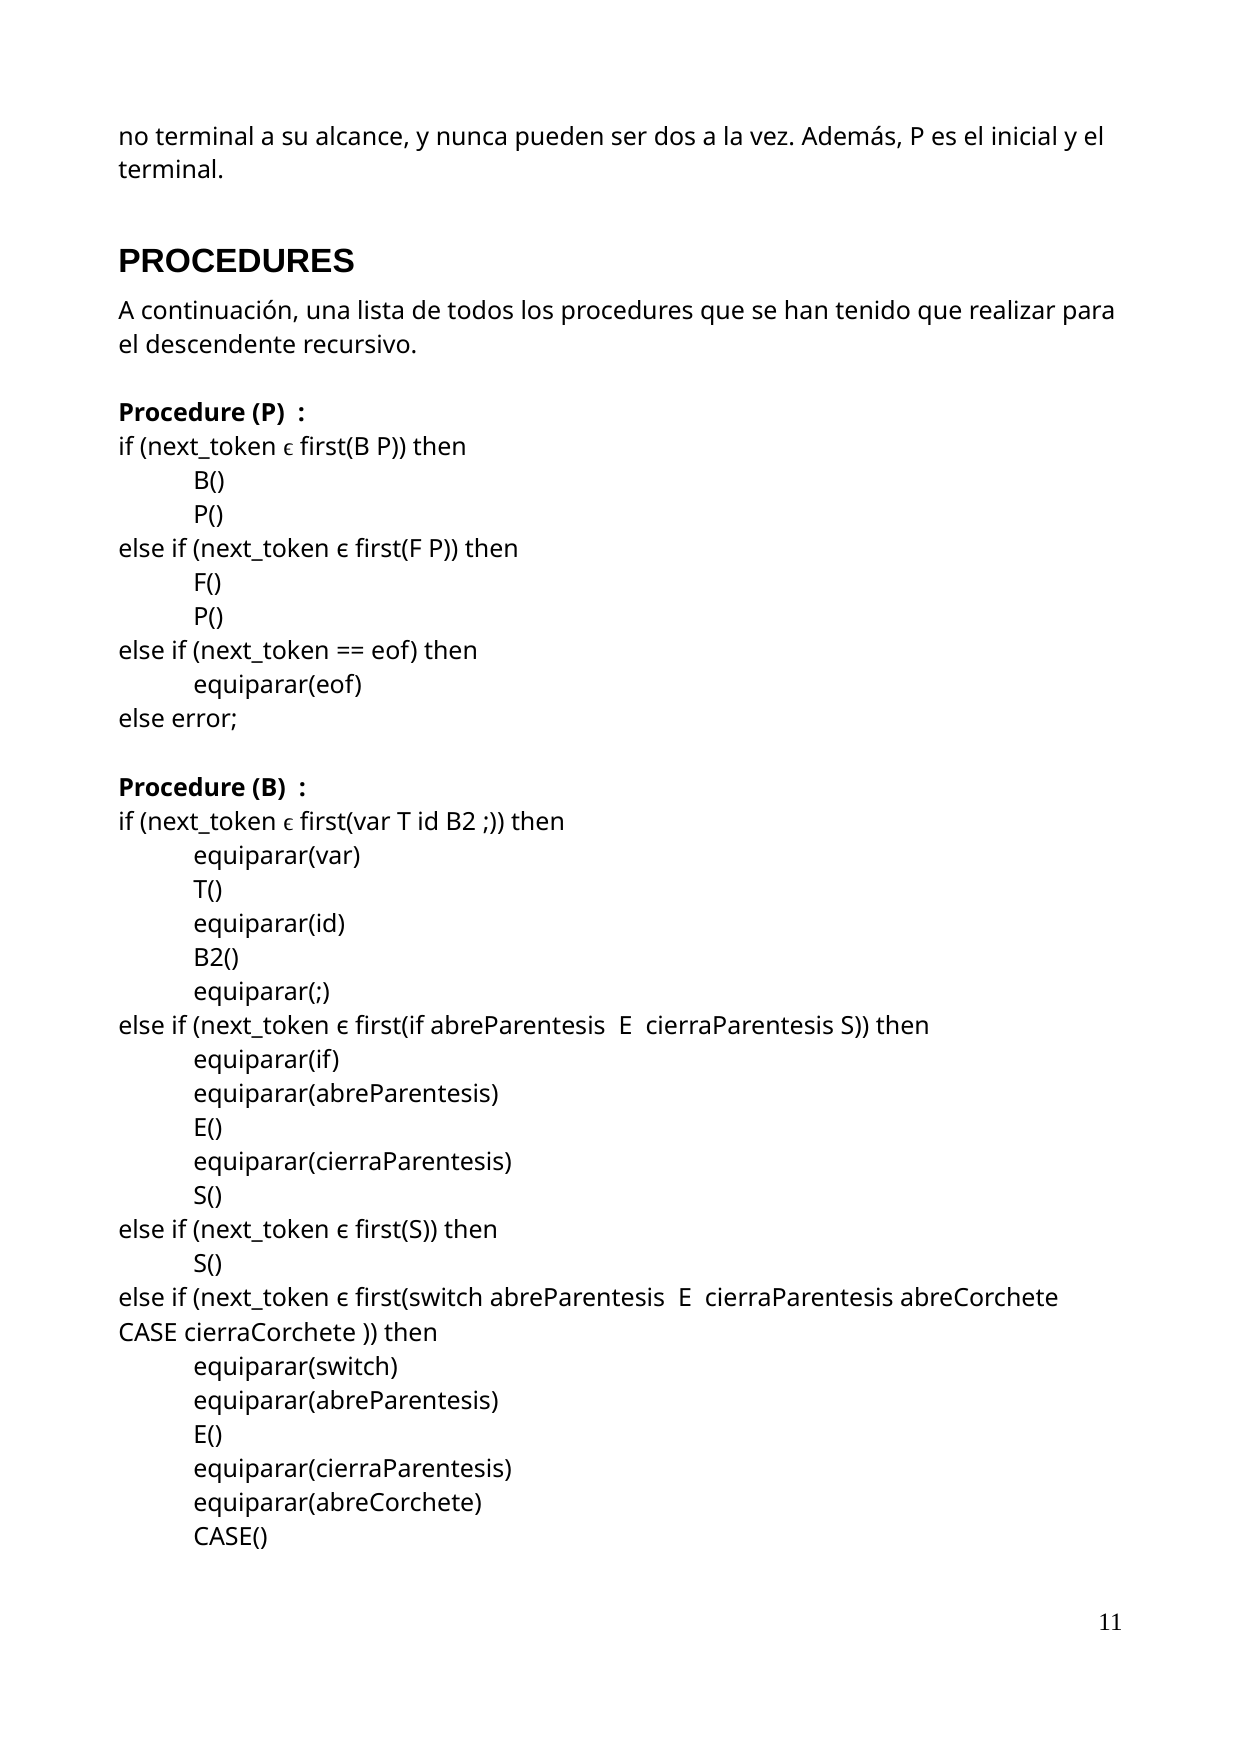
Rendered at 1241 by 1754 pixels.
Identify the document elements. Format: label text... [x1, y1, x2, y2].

text else if (next_token ϵ first(if abreParentesis E cierraParentesis S)) then [118, 1008, 1122, 1042]
text equiparar(var) [118, 837, 1122, 871]
text else error; [118, 701, 1122, 735]
text P() [118, 497, 1122, 531]
text equiparar(abreParentesis) [118, 1076, 1122, 1110]
text no terminal a su alcance, y nunca pueden ser dos a la vez. Además, P es el inicial y el terminal. [118, 118, 1122, 186]
text equiparar(cierraParentesis) [118, 1144, 1122, 1178]
text B() [118, 463, 1122, 497]
text B2() [118, 939, 1122, 973]
text equiparar(switch) [118, 1348, 1122, 1382]
text equiparar(id) [118, 905, 1122, 939]
text if (next_token ϵ first(B P)) then [118, 428, 1122, 463]
text Procedure (P) : [118, 394, 1122, 428]
text T() [118, 871, 1122, 905]
text S() [118, 1246, 1122, 1280]
text equiparar(abreCorchete) [118, 1484, 1122, 1518]
text else if (next_token ϵ first(switch abreParentesis E cierraParentesis abreCorchete CASE cierraCorchete )) then [118, 1280, 1122, 1348]
text equiparar(eof) [118, 667, 1122, 701]
text else if (next_token ϵ first(F P)) then [118, 531, 1122, 565]
text Procedure (B) : [118, 769, 1122, 803]
text equiparar(abreParentesis) [118, 1382, 1122, 1416]
text equiparar(if) [118, 1042, 1122, 1076]
text F() [118, 565, 1122, 599]
text S() [118, 1178, 1122, 1212]
subtitle PROCEDURES [118, 241, 1122, 280]
text equiparar(cierraParentesis) [118, 1450, 1122, 1484]
text else if (next_token == eof) then [118, 633, 1122, 667]
text equiparar(;) [118, 973, 1122, 1008]
text A continuación, una lista de todos los procedures que se han tenido que realizar para el descendente recursivo. [118, 292, 1122, 360]
text E() [118, 1110, 1122, 1144]
text else if (next_token ϵ first(S)) then [118, 1212, 1122, 1246]
text P() [118, 599, 1122, 633]
text CASE() [118, 1518, 1122, 1553]
text E() [118, 1416, 1122, 1450]
text if (next_token ϵ first(var T id B2 ;)) then [118, 803, 1122, 837]
